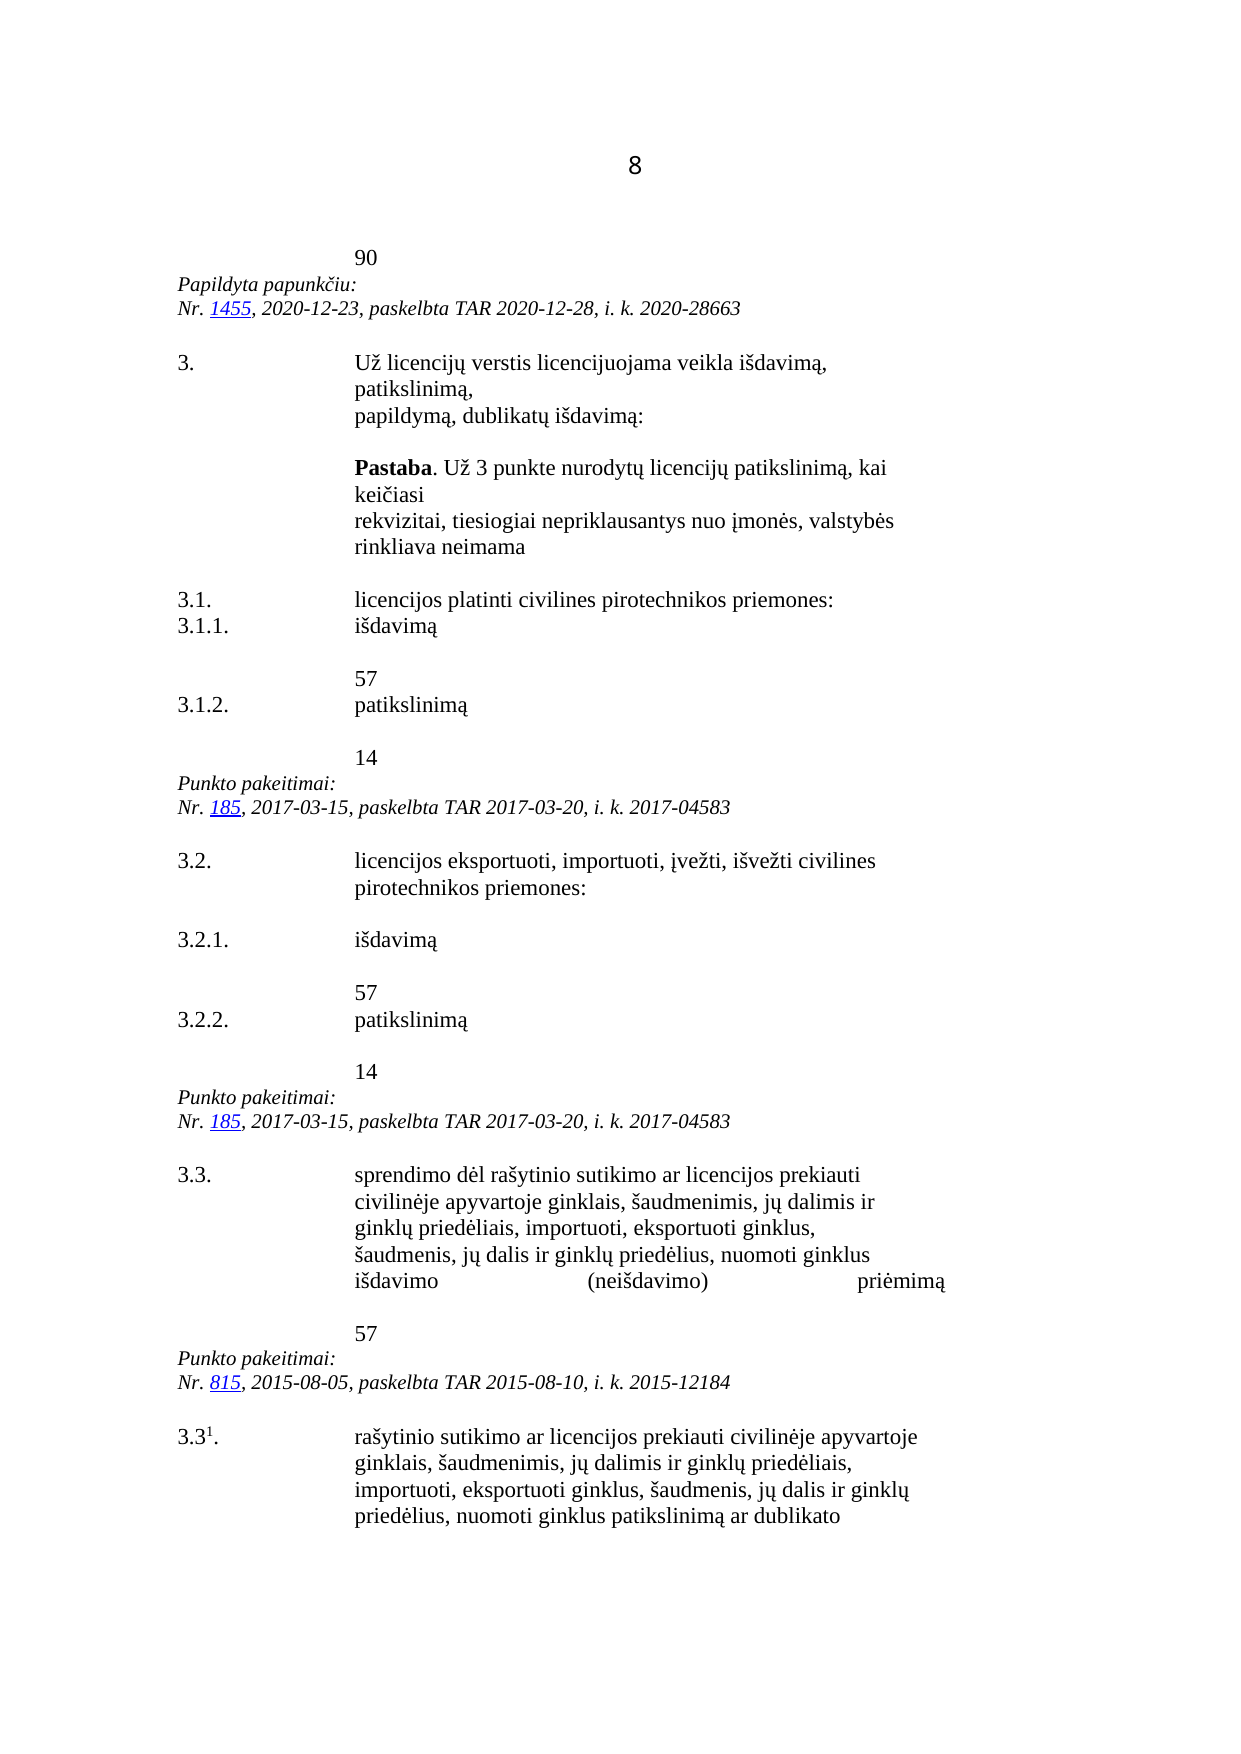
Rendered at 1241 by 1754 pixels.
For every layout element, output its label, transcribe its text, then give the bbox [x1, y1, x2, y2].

text ginklais, šaudmenimis, jų dalimis ir ginklų priedėliais, [354, 1449, 945, 1476]
text 3. Už licencijų verstis licencijuojama veikla išdavimą, patikslinimą, [177, 349, 945, 402]
text Punkto pakeitimai: [177, 771, 1093, 795]
text 3.3. sprendimo dėl rašytinio sutikimo ar licencijos prekiauti [177, 1162, 945, 1188]
text importuoti, eksportuoti ginklus, šaudmenis, jų dalis ir ginklų [354, 1476, 945, 1502]
text Papildyta papunkčiu: [177, 272, 1093, 296]
text 3.31. rašytinio sutikimo ar licencijos prekiauti civilinėje apyvartoje [177, 1423, 945, 1449]
text civilinėje apyvartoje ginklais, šaudmenimis, jų dalimis ir [354, 1188, 945, 1214]
text 3.2.2. patikslinimą 14 [177, 1006, 945, 1085]
text 90 [177, 216, 842, 270]
text 3.2. licencijos eksportuoti, importuoti, įvežti, išvežti civilines [177, 847, 945, 874]
text 3.1.2. patikslinimą 14 [177, 692, 945, 771]
text rekvizitai, tiesiogiai nepriklausantys nuo įmonės, valstybės [354, 507, 945, 533]
text pirotechnikos priemones: [354, 874, 945, 927]
text papildymą, dublikatų išdavimą: [354, 402, 945, 454]
text išdavimo (neišdavimo) priėmimą 57 [354, 1267, 945, 1346]
text 3.1. licencijos platinti civilines pirotechnikos priemones: [177, 586, 945, 612]
text priedėlius, nuomoti ginklus patikslinimą ar dublikato [354, 1502, 945, 1528]
text Punkto pakeitimai: [177, 1085, 1093, 1109]
text Nr. 185, 2017-03-15, paskelbta TAR 2017-03-20, i. k. 2017-04583 [177, 795, 1093, 819]
text Nr. 815, 2015-08-05, paskelbta TAR 2015-08-10, i. k. 2015-12184 [177, 1370, 1093, 1394]
text rinkliava neimama [354, 533, 945, 586]
text Nr. 185, 2017-03-15, paskelbta TAR 2017-03-20, i. k. 2017-04583 [177, 1109, 1093, 1133]
text Punkto pakeitimai: [177, 1346, 1093, 1370]
text Nr. 1455, 2020-12-23, paskelbta TAR 2020-12-28, i. k. 2020-28663 [177, 296, 1093, 320]
text ginklų priedėliais, importuoti, eksportuoti ginklus, [354, 1214, 945, 1241]
text šaudmenis, jų dalis ir ginklų priedėlius, nuomoti ginklus [354, 1241, 945, 1267]
text Pastaba. Už 3 punkte nurodytų licencijų patikslinimą, kai keičiasi [354, 454, 945, 507]
text 3.2.1. išdavimą 57 [177, 927, 945, 1006]
text 3.1.1. išdavimą 57 [177, 612, 945, 692]
